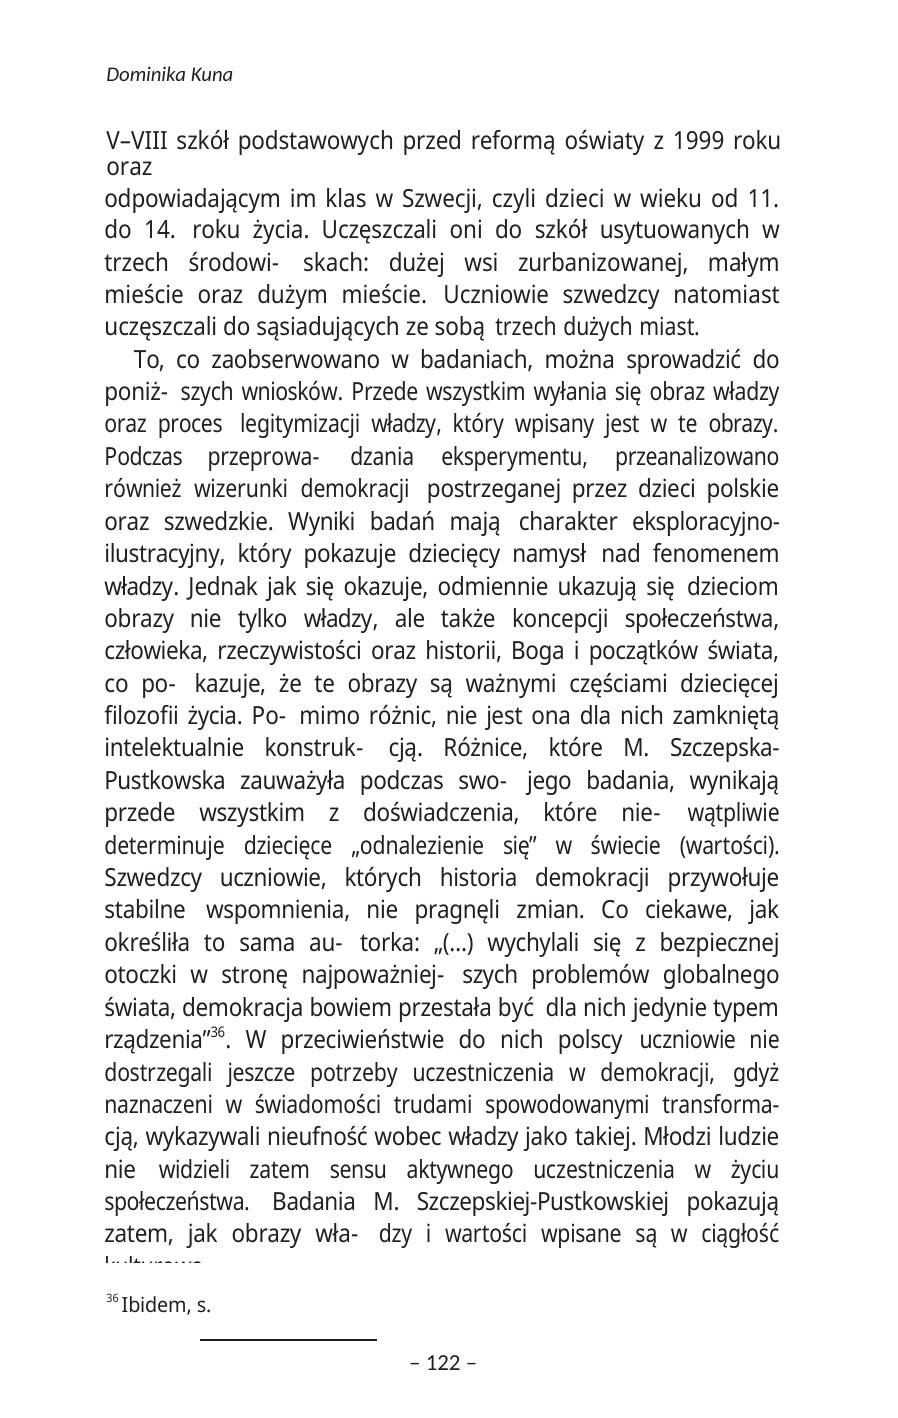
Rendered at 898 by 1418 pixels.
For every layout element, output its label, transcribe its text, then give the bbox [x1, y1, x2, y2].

text V–VIII szkół podstawowych przed reformą oświaty z 1999 roku oraz [106, 128, 782, 181]
text Dominika Kuna [106, 63, 236, 86]
text To, co zaobserwowano w badaniach, można sprowadzić do poniż- szych wniosków. Przede wszystkim wyłania się obraz władzy oraz proces legitymizacji władzy, który wpisany jest w te obrazy. Podczas przeprowa- dzania eksperymentu, przeanalizowano również wizerunki demokracji postrzeganej przez dzieci polskie oraz szwedzkie. Wyniki badań mają charakter eksploracyjno-ilustracyjny, który pokazuje dziecięcy namysł nad fenomenem władzy. Jednak jak się okazuje, odmiennie ukazują się dzieciom obrazy nie tylko władzy, ale także koncepcji społeczeństwa, człowieka, rzeczywistości oraz historii, Boga i początków świata, co po- kazuje, że te obrazy są ważnymi częściami dziecięcej filozofii życia. Po- mimo różnic, nie jest ona dla nich zamkniętą intelektualnie konstruk- cją. Różnice, które M. Szczepska-Pustkowska zauważyła podczas swo- jego badania, wynikają przede wszystkim z doświadczenia, które nie- wątpliwie determinuje dziecięce „odnalezienie się” w świecie (wartości). Szwedzcy uczniowie, których historia demokracji przywołuje stabilne wspomnienia, nie pragnęli zmian. Co ciekawe, jak określiła to sama au- torka: „(…) wychylali się z bezpiecznej otoczki w stronę najpoważniej- szych problemów globalnego świata, demokracja bowiem przestała być dla nich jedynie typem rządzenia”36. W przeciwieństwie do nich polscy uczniowie nie dostrzegali jeszcze potrzeby uczestniczenia w demokracji, gdyż naznaczeni w świadomości trudami spowodowanymi transforma- cją, wykazywali nieufność wobec władzy jako takiej. Młodzi ludzie nie widzieli zatem sensu aktywnego uczestniczenia w życiu społeczeństwa. Badania M. Szczepskiej-Pustkowskiej pokazują zatem, jak obrazy wła- dzy i wartości wpisane są w ciągłość kulturową. [104, 343, 780, 1281]
text – 122 – [409, 1351, 479, 1376]
text odpowiadającym im klas w Szwecji, czyli dzieci w wieku od 11. do 14. roku życia. Uczęszczali oni do szkół usytuowanych w trzech środowi- skach: dużej wsi zurbanizowanej, małym mieście oraz dużym mieście. Uczniowie szwedzcy natomiast uczęszczali do sąsiadujących ze sobą trzech dużych miast. [104, 181, 780, 343]
text 36 Ibidem, s. 358. [106, 1293, 242, 1319]
